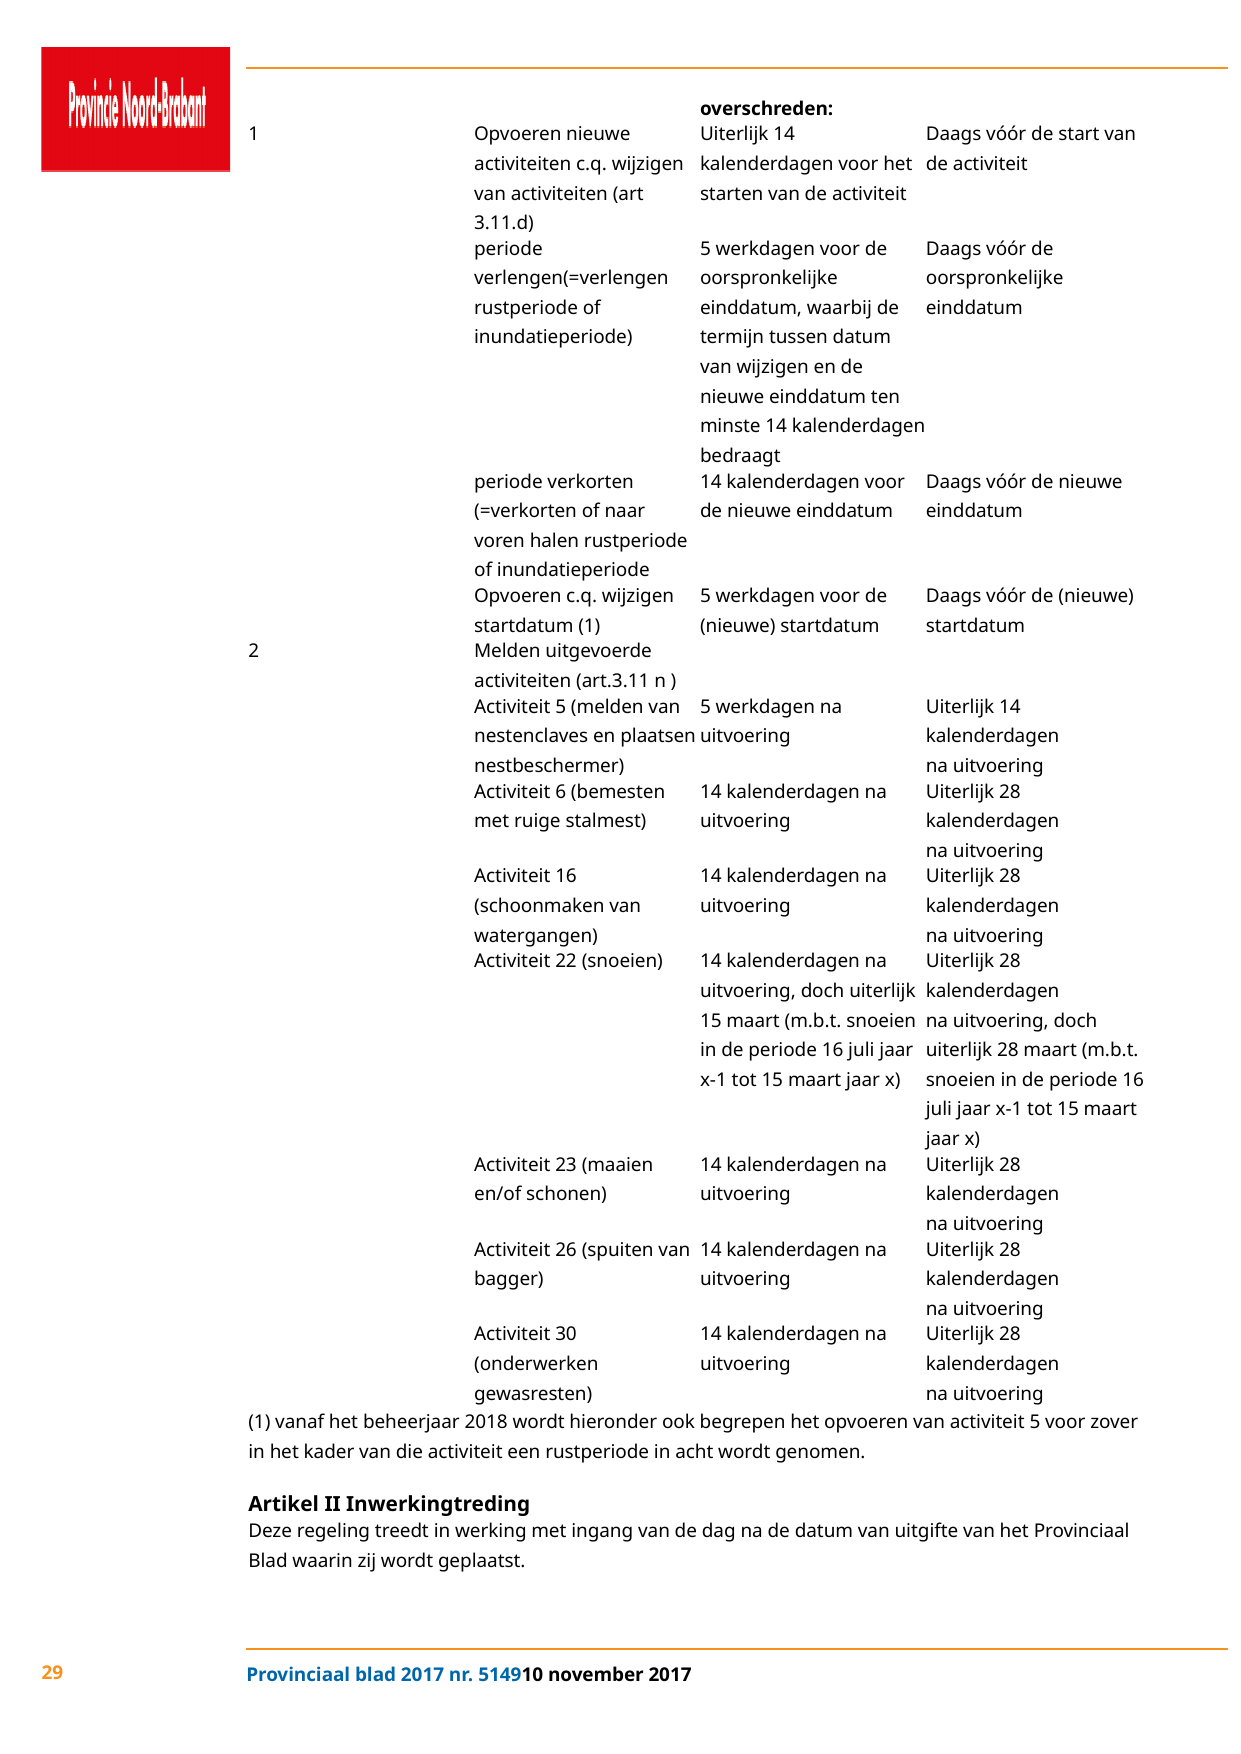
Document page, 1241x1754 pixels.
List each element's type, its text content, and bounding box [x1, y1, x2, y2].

table_cell Activiteit 22 (snoeien) [474, 948, 700, 1151]
text (1) vanaf het beheerjaar 2018 wordt hieronder ook begrepen het opvoeren van activiteit 5 voor zover in het kader van die activiteit een rustperiode in acht wordt genomen. [248, 1409, 1152, 1464]
table_cell Activiteit 23 (maaien en/of schonen) [474, 1151, 700, 1236]
table_cell Uiterlijk 28 kalenderdagen na uitvoering [926, 778, 1152, 863]
table_cell Daags vóór de (nieuwe) startdatum [926, 582, 1152, 638]
table_cell 14 kalenderdagen na uitvoering [700, 1236, 926, 1321]
text Artikel II Inwerkingtreding [248, 1489, 1152, 1517]
table_header [926, 95, 1152, 121]
table_cell Daags vóór de start van de activiteit [926, 121, 1152, 235]
table_cell Uiterlijk 14 kalenderdagen na uitvoering [926, 693, 1152, 778]
table_cell [926, 638, 1152, 693]
table_cell 5 werkdagen na uitvoering [700, 693, 926, 778]
table_header [474, 95, 700, 121]
table_cell 14 kalenderdagen na uitvoering [700, 1151, 926, 1236]
table_cell Melden uitgevoerde activiteiten (art.3.11 n ) [474, 638, 700, 693]
table_cell periode verlengen(=verlengen rustperiode of inundatieperiode) [474, 235, 700, 468]
table_cell 2 [248, 638, 474, 1406]
table_cell 5 werkdagen voor de (nieuwe) startdatum [700, 582, 926, 638]
table_cell Daags vóór de oorspronkelijke einddatum [926, 235, 1152, 468]
table_cell Daags vóór de nieuwe einddatum [926, 468, 1152, 582]
table_cell Activiteit 16 (schoonmaken van watergangen) [474, 863, 700, 948]
table_cell 14 kalenderdagen voor de nieuwe einddatum [700, 468, 926, 582]
table_cell 14 kalenderdagen na uitvoering [700, 1321, 926, 1406]
table_cell [700, 638, 926, 693]
table_cell Uiterlijk 28 kalenderdagen na uitvoering, doch uiterlijk 28 maart (m.b.t. snoeien in de periode 16 juli jaar x-1 tot 15 maart jaar x) [926, 948, 1152, 1151]
table_cell Opvoeren nieuwe activiteiten c.q. wijzigen van activiteiten (art 3.11.d) [474, 121, 700, 235]
table_header [248, 95, 474, 121]
table_cell Opvoeren c.q. wijzigen startdatum (1) [474, 582, 700, 638]
table_cell Uiterlijk 28 kalenderdagen na uitvoering [926, 863, 1152, 948]
picture [41, 47, 231, 172]
table_cell Uiterlijk 28 kalenderdagen na uitvoering [926, 1321, 1152, 1406]
table_cell Activiteit 30 (onderwerken gewasresten) [474, 1321, 700, 1406]
table_cell 5 werkdagen voor de oorspronkelijke einddatum, waarbij de termijn tussen datum van wijzigen en de nieuwe einddatum ten minste 14 kalenderdagen bedraagt [700, 235, 926, 468]
table_cell Uiterlijk 14 kalenderdagen voor het starten van de activiteit [700, 121, 926, 235]
table_cell Uiterlijk 28 kalenderdagen na uitvoering [926, 1236, 1152, 1321]
table_cell 14 kalenderdagen na uitvoering, doch uiterlijk 15 maart (m.b.t. snoeien in de periode 16 juli jaar x-1 tot 15 maart jaar x) [700, 948, 926, 1151]
table_cell 1 [248, 121, 474, 638]
table_cell Activiteit 5 (melden van nestenclaves en plaatsen nestbeschermer) [474, 693, 700, 778]
table_header overschreden: [700, 95, 926, 121]
table_cell 14 kalenderdagen na uitvoering [700, 863, 926, 948]
table_cell Activiteit 26 (spuiten van bagger) [474, 1236, 700, 1321]
table_cell 14 kalenderdagen na uitvoering [700, 778, 926, 863]
table_cell periode verkorten (=verkorten of naar voren halen rustperiode of inundatieperiode [474, 468, 700, 582]
text Deze regeling treedt in werking met ingang van de dag na de datum van uitgifte van het Provinciaal Blad waarin zij wordt geplaatst. [248, 1517, 1152, 1572]
table_cell Uiterlijk 28 kalenderdagen na uitvoering [926, 1151, 1152, 1236]
table_cell Activiteit 6 (bemesten met ruige stalmest) [474, 778, 700, 863]
